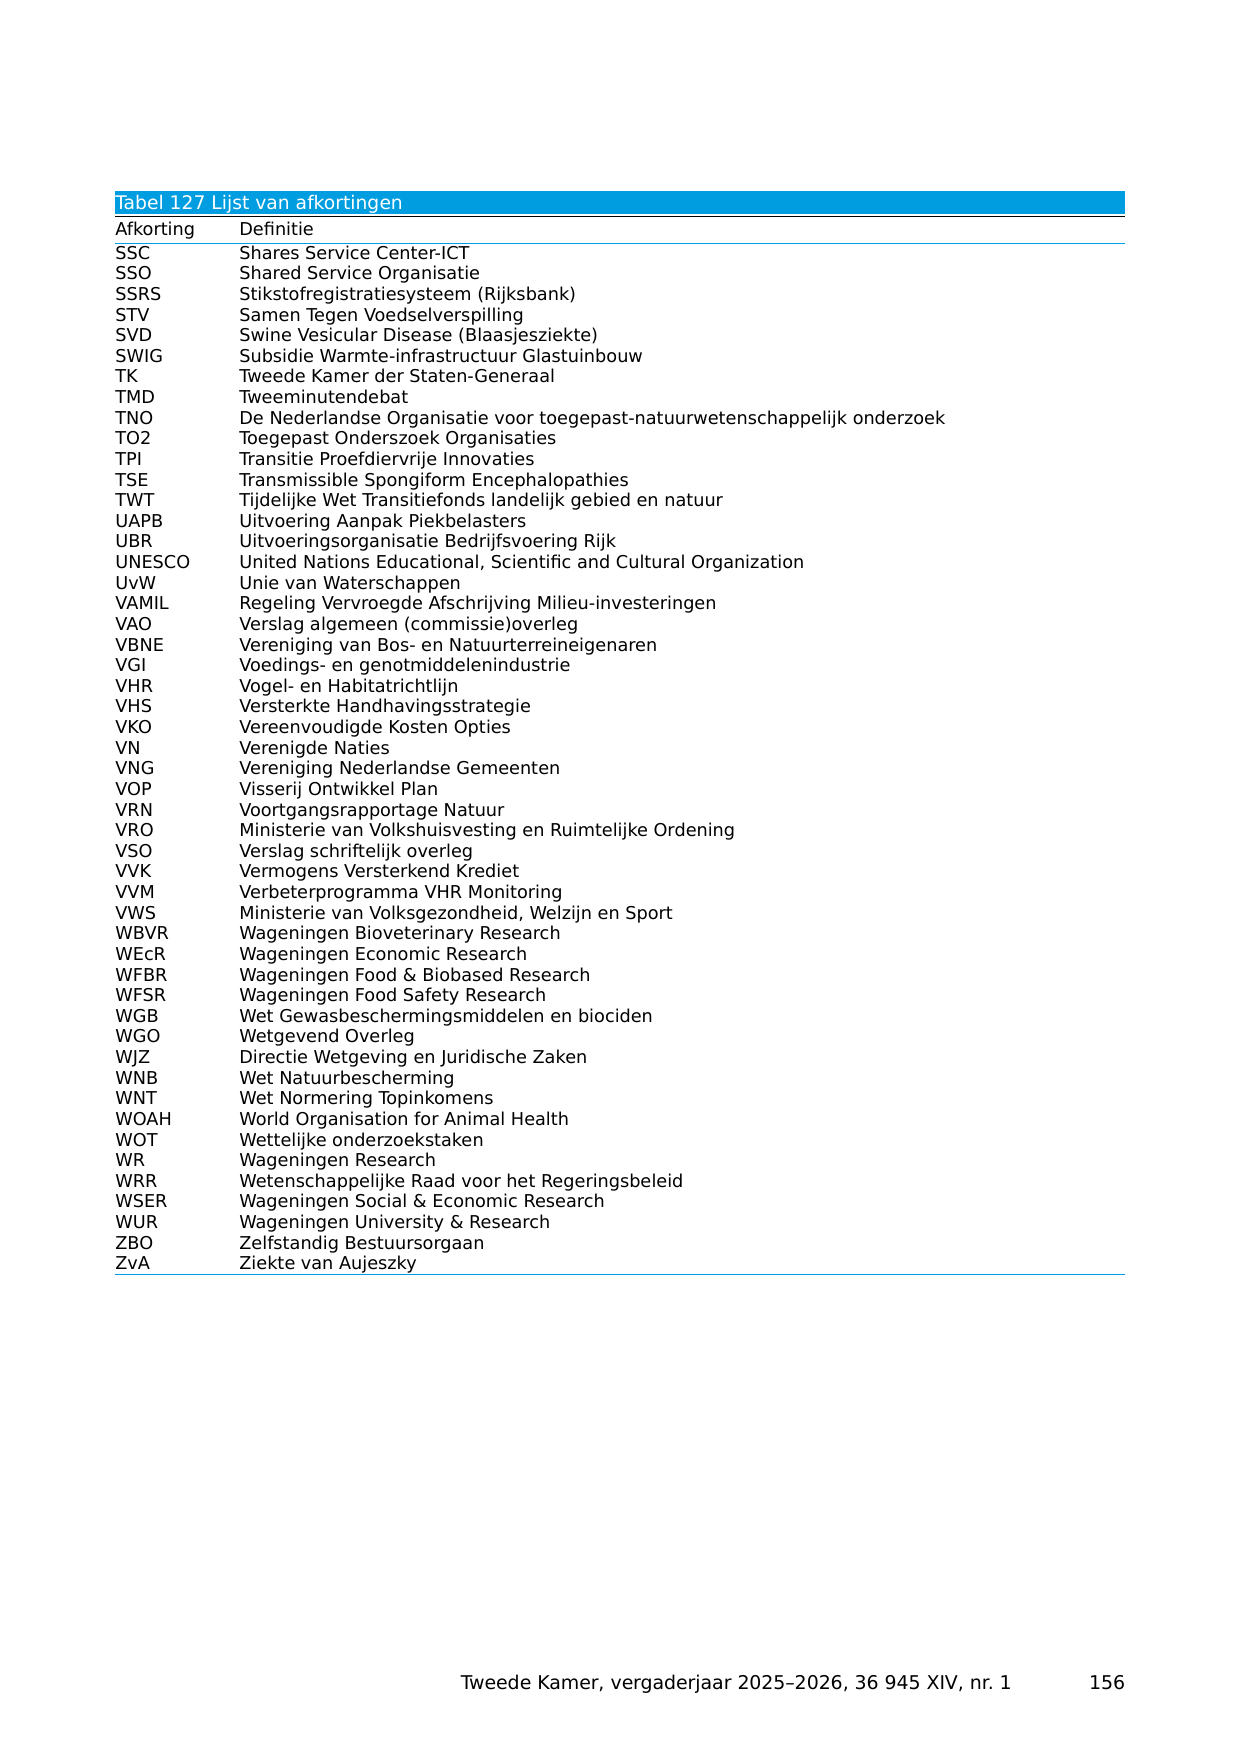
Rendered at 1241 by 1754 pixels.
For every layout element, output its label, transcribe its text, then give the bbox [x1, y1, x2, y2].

table_cell SVD [115, 325, 236, 346]
table_cell VBNE [115, 635, 236, 655]
table_cell TNO [115, 408, 236, 428]
table_cell Versterkte Handhavingsstrategie [236, 696, 1125, 717]
table_cell UNESCO [115, 552, 236, 573]
table_cell WFBR [115, 965, 236, 985]
table_cell WNT [115, 1088, 236, 1109]
table_cell Voortgangsrapportage Natuur [236, 800, 1125, 820]
table_cell Wageningen Food Safety Research [236, 985, 1125, 1006]
table_cell Verbeterprogramma VHR Monitoring [236, 882, 1125, 903]
table_cell Wettelijke onderzoekstaken [236, 1130, 1125, 1150]
table_cell VKO [115, 717, 236, 738]
table_cell Wageningen Economic Research [236, 944, 1125, 964]
table_cell SSO [115, 263, 236, 284]
table_cell VSO [115, 841, 236, 861]
table_cell VVK [115, 861, 236, 882]
table_cell VN [115, 738, 236, 758]
table_cell Subsidie Warmte-infrastructuur Glastuinbouw [236, 346, 1125, 366]
table_cell VRO [115, 820, 236, 841]
table_cell Shares Service Center-ICT [236, 244, 1125, 263]
table_cell Uitvoering Aanpak Piekbelasters [236, 511, 1125, 531]
table_cell VAMIL [115, 593, 236, 614]
table_cell Wetgevend Overleg [236, 1026, 1125, 1047]
table_cell Toegepast Onderszoek Organisaties [236, 428, 1125, 449]
table_cell UAPB [115, 511, 236, 531]
table_cell Wetenschappelijke Raad voor het Regeringsbeleid [236, 1171, 1125, 1191]
table_cell UBR [115, 531, 236, 552]
table_cell Wet Natuurbescherming [236, 1068, 1125, 1088]
table_cell VOP [115, 779, 236, 799]
table_cell Vogel- en Habitatrichtlijn [236, 676, 1125, 696]
table_cell Definitie [236, 217, 1125, 243]
table_cell Wageningen Bioveterinary Research [236, 923, 1125, 944]
table_cell TSE [115, 470, 236, 490]
table_cell VVM [115, 882, 236, 903]
table_cell Vermogens Versterkend Krediet [236, 861, 1125, 882]
table_cell VHR [115, 676, 236, 696]
table_cell WEcR [115, 944, 236, 964]
table_cell ZvA [115, 1253, 236, 1274]
table_cell Unie van Waterschappen [236, 573, 1125, 593]
table_cell ZBO [115, 1233, 236, 1253]
table_cell VRN [115, 800, 236, 820]
table_cell Voedings- en genotmiddelenindustrie [236, 655, 1125, 676]
table_cell TPI [115, 449, 236, 469]
table_cell SSC [115, 244, 236, 263]
table_cell WUR [115, 1212, 236, 1233]
table_cell United Nations Educational, Scientific and Cultural Organization [236, 552, 1125, 573]
table_cell STV [115, 305, 236, 325]
table_cell TO2 [115, 428, 236, 449]
table_cell VHS [115, 696, 236, 717]
table_cell SSRS [115, 284, 236, 304]
table_cell Transmissible Spongiform Encephalopathies [236, 470, 1125, 490]
table_cell WGB [115, 1006, 236, 1026]
table_cell Tweede Kamer der Staten-Generaal [236, 366, 1125, 387]
table_cell Verenigde Naties [236, 738, 1125, 758]
table_cell Vereenvoudigde Kosten Opties [236, 717, 1125, 738]
table_cell WOT [115, 1130, 236, 1150]
table_cell Shared Service Organisatie [236, 263, 1125, 284]
table_cell Stikstofregistratiesysteem (Rijksbank) [236, 284, 1125, 304]
table_cell TMD [115, 387, 236, 408]
table_cell Tijdelijke Wet Transitiefonds landelijk gebied en natuur [236, 490, 1125, 511]
table_cell Vereniging Nederlandse Gemeenten [236, 758, 1125, 779]
table_cell WR [115, 1150, 236, 1171]
table_cell Tweeminutendebat [236, 387, 1125, 408]
table_cell Afkorting [115, 217, 236, 243]
table_cell WBVR [115, 923, 236, 944]
table_cell De Nederlandse Organisatie voor toegepast-natuurwetenschappelijk onderzoek [236, 408, 1125, 428]
table_cell Directie Wetgeving en Juridische Zaken [236, 1047, 1125, 1068]
table_cell Transitie Proefdiervrije Innovaties [236, 449, 1125, 469]
table_cell World Organisation for Animal Health [236, 1109, 1125, 1129]
table_cell TK [115, 366, 236, 387]
table_cell Ziekte van Aujeszky [236, 1253, 1125, 1274]
table_cell Verslag schriftelijk overleg [236, 841, 1125, 861]
table_cell VWS [115, 903, 236, 923]
table_cell WFSR [115, 985, 236, 1006]
table_cell Ministerie van Volkshuisvesting en Ruimtelijke Ordening [236, 820, 1125, 841]
table_cell WOAH [115, 1109, 236, 1129]
table_cell VNG [115, 758, 236, 779]
table_cell WSER [115, 1191, 236, 1212]
table_cell WGO [115, 1026, 236, 1047]
table_cell Ministerie van Volksgezondheid, Welzijn en Sport [236, 903, 1125, 923]
table_cell SWIG [115, 346, 236, 366]
table_cell Wageningen Research [236, 1150, 1125, 1171]
table_cell VAO [115, 614, 236, 634]
table_cell Wageningen Social & Economic Research [236, 1191, 1125, 1212]
table_cell Wet Gewasbeschermingsmiddelen en biociden [236, 1006, 1125, 1026]
table_cell VGI [115, 655, 236, 676]
table_cell Wet Normering Topinkomens [236, 1088, 1125, 1109]
table_cell Wageningen Food & Biobased Research [236, 965, 1125, 985]
table_cell Regeling Vervroegde Afschrijving Milieu-investeringen [236, 593, 1125, 614]
table_cell UvW [115, 573, 236, 593]
table_cell WJZ [115, 1047, 236, 1068]
table_cell Verslag algemeen (commissie)overleg [236, 614, 1125, 634]
table_cell Wageningen University & Research [236, 1212, 1125, 1233]
table_cell Samen Tegen Voedselverspilling [236, 305, 1125, 325]
table_cell Visserij Ontwikkel Plan [236, 779, 1125, 799]
table_cell TWT [115, 490, 236, 511]
table_cell Vereniging van Bos- en Natuurterreineigenaren [236, 635, 1125, 655]
table_cell Uitvoeringsorganisatie Bedrijfsvoering Rijk [236, 531, 1125, 552]
table_cell WRR [115, 1171, 236, 1191]
table_cell Swine Vesicular Disease (Blaasjesziekte) [236, 325, 1125, 346]
table_cell WNB [115, 1068, 236, 1088]
table_cell Zelfstandig Bestuursorgaan [236, 1233, 1125, 1253]
